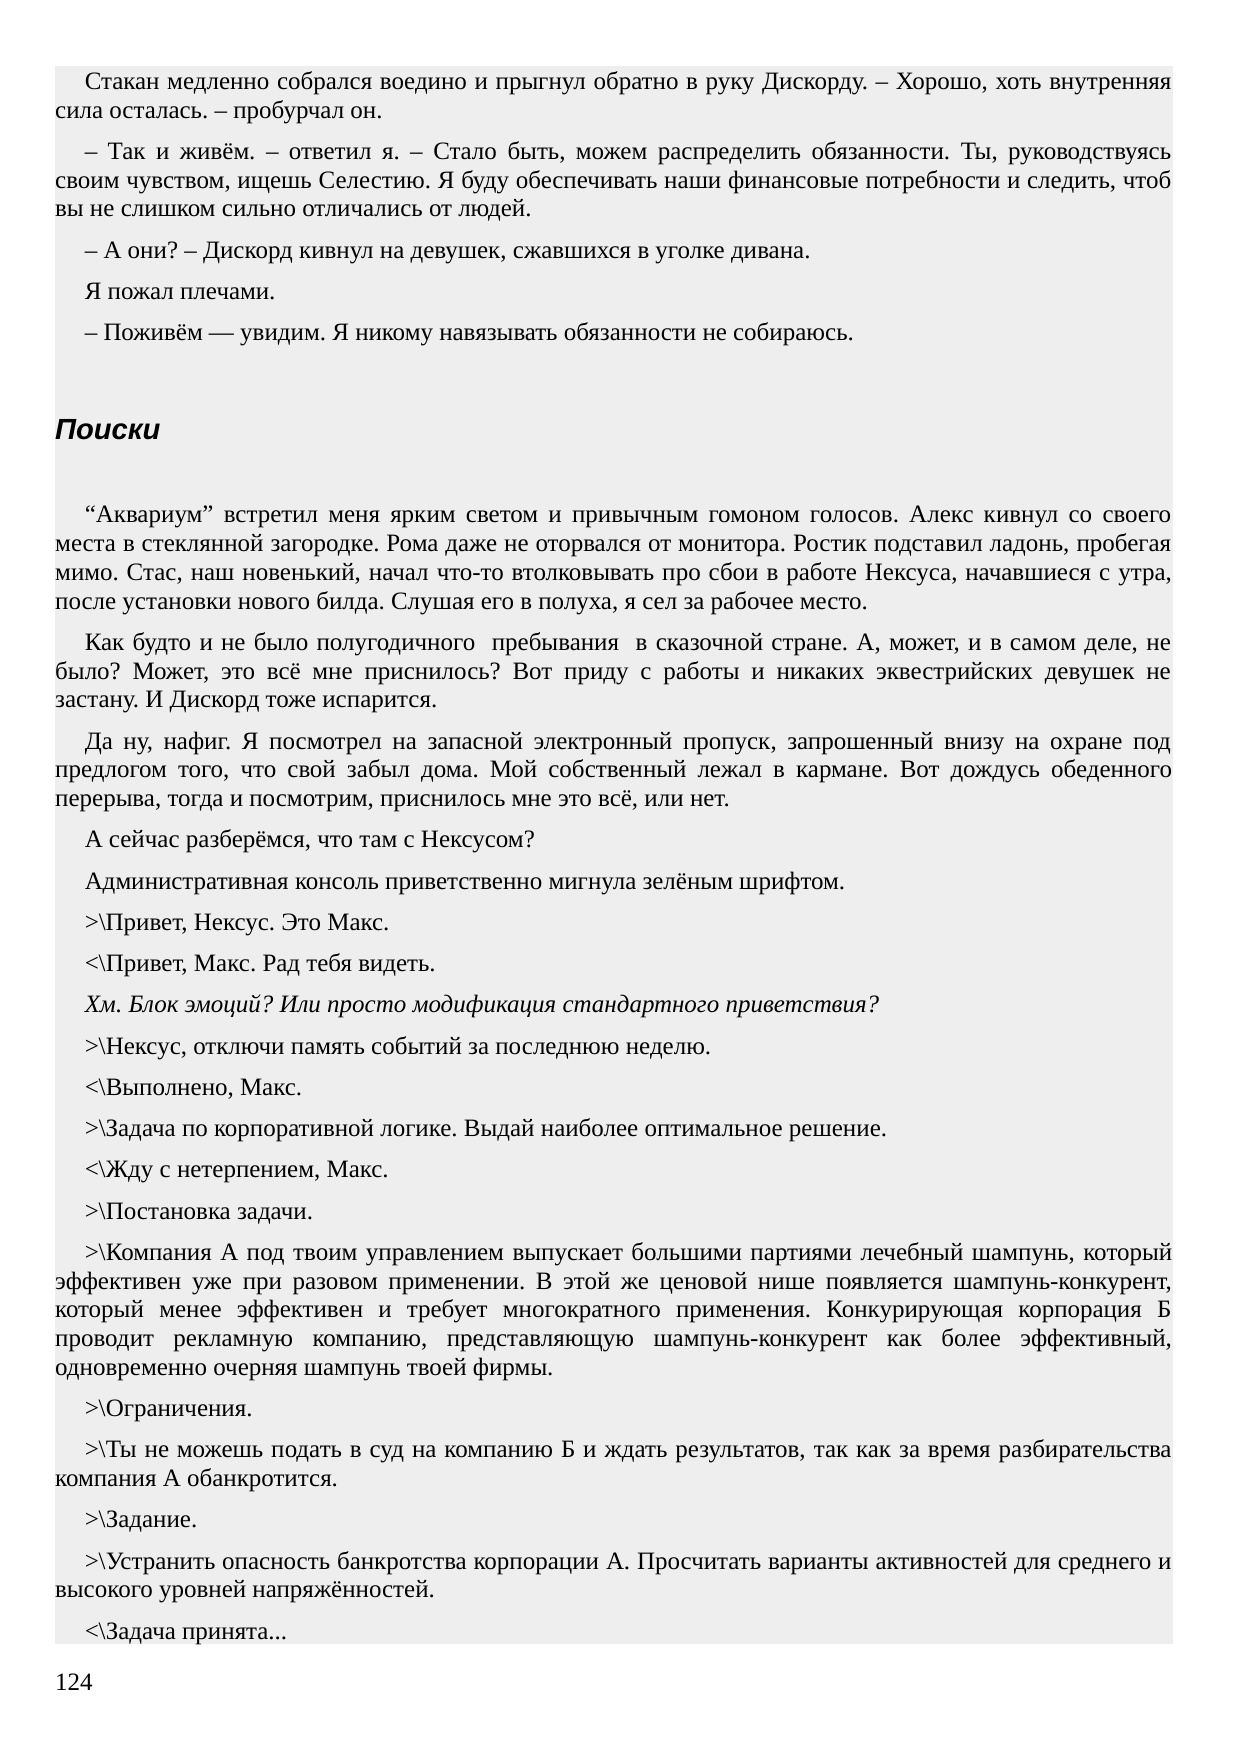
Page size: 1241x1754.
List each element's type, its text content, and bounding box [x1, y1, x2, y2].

text Как будто и не было полугодичного пребывания в сказочной стране. А, может, и в самом деле, не было? Может, это всё мне приснилось? Вот приду с работы и никаких эквестрийских девушек не застану. И Дискорд тоже испарится. [55, 627, 1173, 713]
text – Поживём — увидим. Я никому навязывать обязанности не собираюсь. [55, 317, 1173, 346]
text >\Ты не можешь подать в суд на компанию Б и ждать результатов, так как за время разбирательства компания А обанкротится. [55, 1434, 1173, 1492]
text Административная консоль приветственно мигнула зелёным шрифтом. [55, 866, 1173, 894]
text – Так и живём. – ответил я. – Стало быть, можем распределить обязанности. Ты, руководствуясь своим чувством, ищешь Селестию. Я буду обеспечивать наши финансовые потребности и следить, чтоб вы не слишком сильно отличались от людей. [55, 136, 1173, 222]
text Я пожал плечами. [55, 276, 1173, 305]
text “Аквариум” встретил меня ярким светом и привычным гомоном голосов. Алекс кивнул со своего места в стеклянной загородке. Рома даже не оторвался от монитора. Ростик подставил ладонь, пробегая мимо. Стас, наш новенький, начал что-то втолковывать про сбои в работе Нексуса, начавшиеся с утра, после установки нового билда. Слушая его в полуха, я сел за рабочее место. [55, 499, 1173, 614]
text Стакан медленно собрался воедино и прыгнул обратно в руку Дискорду. – Хорошо, хоть внутренняя сила осталась. – пробурчал он. [55, 66, 1173, 123]
text >\Нексус, отключи память событий за последнюю неделю. [55, 1031, 1173, 1059]
text >\Компания А под твоим управлением выпускает большими партиями лечебный шампунь, который эффективен уже при разовом применении. В этой же ценовой нише появляется шампунь-конкурент, который менее эффективен и требует многократного применения. Конкурирующая корпорация Б проводит рекламную компанию, представляющую шампунь-конкурент как более эффективный, одновременно очерняя шампунь твоей фирмы. [55, 1237, 1173, 1381]
subtitle Поиски [55, 412, 1173, 446]
text >\Задача по корпоративной логике. Выдай наиболее оптимальное решение. [55, 1113, 1173, 1142]
text Хм. Блок эмоций? Или просто модификация стандартного приветствия? [55, 989, 1173, 1018]
text – А они? – Дискорд кивнул на девушек, сжавшихся в уголке дивана. [55, 235, 1173, 263]
text <\Выполнено, Макс. [55, 1072, 1173, 1101]
text >\Привет, Нексус. Это Макс. [55, 907, 1173, 936]
text >\Задание. [55, 1504, 1173, 1533]
text <\Привет, Макс. Рад тебя видеть. [55, 948, 1173, 977]
text <\Жду с нетерпением, Макс. [55, 1154, 1173, 1183]
text Да ну, нафиг. Я посмотрел на запасной электронный пропуск, запрошенный внизу на охране под предлогом того, что свой забыл дома. Мой собственный лежал в кармане. Вот дождусь обеденного перерыва, тогда и посмотрим, приснилось мне это всё, или нет. [55, 726, 1173, 812]
text <\Задача принята... [55, 1616, 1173, 1644]
text >\Ограничения. [55, 1393, 1173, 1422]
text >\Устранить опасность банкротства корпорации А. Просчитать варианты активностей для среднего и высокого уровней напряжённостей. [55, 1546, 1173, 1603]
text >\Постановка задачи. [55, 1196, 1173, 1224]
text А сейчас разберёмся, что там с Нексусом? [55, 824, 1173, 853]
